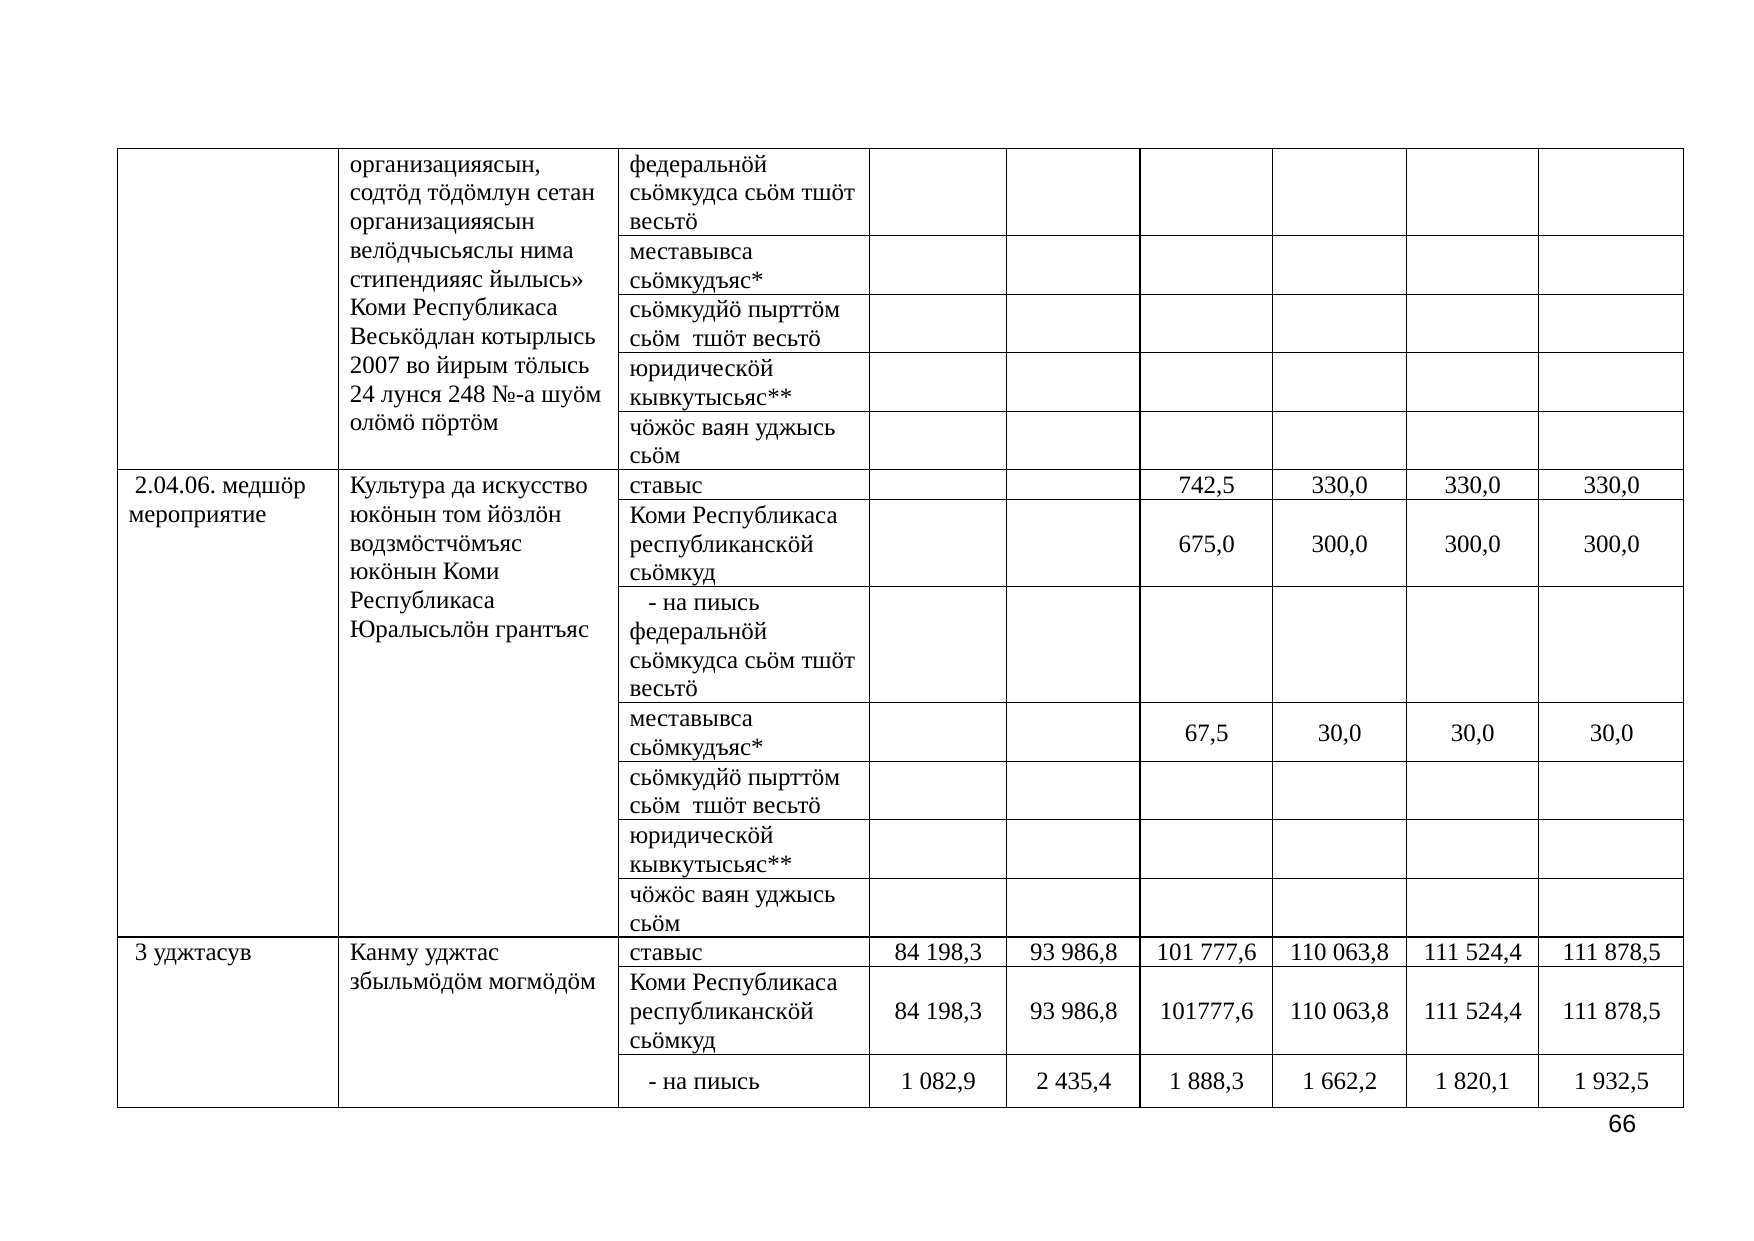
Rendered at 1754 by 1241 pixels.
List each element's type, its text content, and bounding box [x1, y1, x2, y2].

table_cell Культура да искусство юкӧнын том йӧзлӧн водзмӧстчӧмъяс юкӧнын Коми Республикаса Юралысьлӧн грантъяс [339, 470, 618, 936]
table_cell [1539, 587, 1683, 702]
table_cell [1273, 412, 1406, 469]
table_cell федеральнӧй сьӧмкудса сьӧм тшӧт весьтӧ [619, 149, 869, 235]
table_cell 300,0 [1407, 500, 1538, 586]
table_cell [1273, 295, 1406, 352]
table_cell [870, 412, 1006, 469]
table_cell [1273, 879, 1406, 936]
table_cell 1 662,2 [1273, 1055, 1406, 1107]
table_cell [1141, 353, 1272, 411]
table_cell [1407, 149, 1538, 235]
table_cell [1407, 295, 1538, 352]
table_cell 300,0 [1273, 500, 1406, 586]
table_cell [870, 149, 1006, 235]
table_cell 111 878,5 [1539, 967, 1683, 1053]
table_cell [870, 587, 1006, 702]
table_cell 3 уджтасув [118, 938, 338, 1107]
table_cell 101 777,6 [1141, 938, 1272, 966]
table_cell чӧжӧс ваян уджысь сьӧм [619, 412, 869, 469]
table_cell [870, 879, 1006, 936]
table_cell Коми Республикаса республиканскӧй сьӧмкуд [619, 500, 869, 586]
table_cell [1141, 587, 1272, 702]
table_cell [1007, 236, 1139, 293]
table_cell 1 932,5 [1539, 1055, 1683, 1107]
table_cell [1539, 762, 1683, 819]
table_cell [1141, 295, 1272, 352]
table_cell 67,5 [1141, 703, 1272, 761]
table_cell 330,0 [1539, 470, 1683, 499]
table_cell 110 063,8 [1273, 938, 1406, 966]
table_cell 84 198,3 [870, 967, 1006, 1053]
table_cell [1007, 879, 1139, 936]
table_cell 2.04.06. медшӧр мероприятие [118, 470, 338, 936]
table_cell [1141, 412, 1272, 469]
table_cell [1273, 236, 1406, 293]
table_cell [870, 762, 1006, 819]
table_cell [1141, 820, 1272, 878]
table_cell ставыс [619, 470, 869, 499]
table_cell [1141, 762, 1272, 819]
table_cell [1539, 149, 1683, 235]
table_cell [1141, 879, 1272, 936]
table_cell [870, 236, 1006, 293]
table_cell [1273, 820, 1406, 878]
table_cell [1539, 353, 1683, 411]
table_cell 1 820,1 [1407, 1055, 1538, 1107]
table_cell [870, 353, 1006, 411]
table_cell [1007, 412, 1139, 469]
table_cell [1273, 587, 1406, 702]
table_cell [1539, 295, 1683, 352]
table_cell 30,0 [1407, 703, 1538, 761]
table_cell 1 082,9 [870, 1055, 1006, 1107]
table_cell Канму уджтас збыльмӧдӧм могмӧдӧм [339, 938, 618, 1107]
table_cell [1407, 587, 1538, 702]
table_cell 330,0 [1407, 470, 1538, 499]
table_cell 93 986,8 [1007, 938, 1139, 966]
table_cell [1007, 295, 1139, 352]
table_cell 1 888,3 [1141, 1055, 1272, 1107]
table_cell чӧжӧс ваян уджысь сьӧм [619, 879, 869, 936]
table_cell 330,0 [1273, 470, 1406, 499]
table_cell Коми Республикаса республиканскӧй сьӧмкуд [619, 967, 869, 1053]
table_cell [1007, 762, 1139, 819]
table_cell [1273, 762, 1406, 819]
table_cell [1539, 879, 1683, 936]
table_cell [870, 470, 1006, 499]
table_cell [870, 295, 1006, 352]
table_cell [1007, 500, 1139, 586]
table_cell [1407, 879, 1538, 936]
table_cell - на пиысь [619, 1055, 869, 1107]
table_cell юридическӧй кывкутысьяс** [619, 353, 869, 411]
table_cell 30,0 [1539, 703, 1683, 761]
table_cell [1007, 470, 1139, 499]
table_cell [1407, 412, 1538, 469]
table_cell меставывса сьӧмкудъяс* [619, 236, 869, 293]
table_cell 93 986,8 [1007, 967, 1139, 1053]
table_cell 111 524,4 [1407, 938, 1538, 966]
table_cell 30,0 [1273, 703, 1406, 761]
table_cell [1407, 236, 1538, 293]
table_cell [1407, 353, 1538, 411]
table_cell 2 435,4 [1007, 1055, 1139, 1107]
table_cell организацияясын, содтӧд тӧдӧмлун сетан организацияясын велӧдчысьяслы нима стипендияяс йылысь» Коми Республикаса Веськӧдлан котырлысь 2007 во йирым тӧлысь 24 лунся 248 №-а шуӧм олӧмӧ пӧртӧм [339, 149, 618, 469]
table_cell сьӧмкудйӧ пырттӧм сьӧм тшӧт весьтӧ [619, 762, 869, 819]
table_cell [1007, 353, 1139, 411]
table_cell [870, 703, 1006, 761]
table_cell [1007, 820, 1139, 878]
table_cell [118, 149, 338, 469]
table_cell 300,0 [1539, 500, 1683, 586]
table_cell [1273, 353, 1406, 411]
table_cell - на пиысь федеральнӧй сьӧмкудса сьӧм тшӧт весьтӧ [619, 587, 869, 702]
table_cell сьӧмкудйӧ пырттӧм сьӧм тшӧт весьтӧ [619, 295, 869, 352]
table_cell [1007, 149, 1139, 235]
table_cell меставывса сьӧмкудъяс* [619, 703, 869, 761]
table_cell 110 063,8 [1273, 967, 1406, 1053]
table_cell [1141, 149, 1272, 235]
table_cell 111 524,4 [1407, 967, 1538, 1053]
table_cell [1539, 820, 1683, 878]
table_cell [870, 500, 1006, 586]
table_cell ставыс [619, 938, 869, 966]
table_cell [1407, 762, 1538, 819]
table_cell юридическӧй кывкутысьяс** [619, 820, 869, 878]
table_cell 675,0 [1141, 500, 1272, 586]
table_cell 101777,6 [1141, 967, 1272, 1053]
table_cell [1007, 587, 1139, 702]
table_cell [870, 820, 1006, 878]
table_cell [1141, 236, 1272, 293]
table_cell [1539, 412, 1683, 469]
table_cell [1007, 703, 1139, 761]
table_cell [1273, 149, 1406, 235]
table_cell [1539, 236, 1683, 293]
table_cell 84 198,3 [870, 938, 1006, 966]
table_cell 111 878,5 [1539, 938, 1683, 966]
table_cell 742,5 [1141, 470, 1272, 499]
table_cell [1407, 820, 1538, 878]
